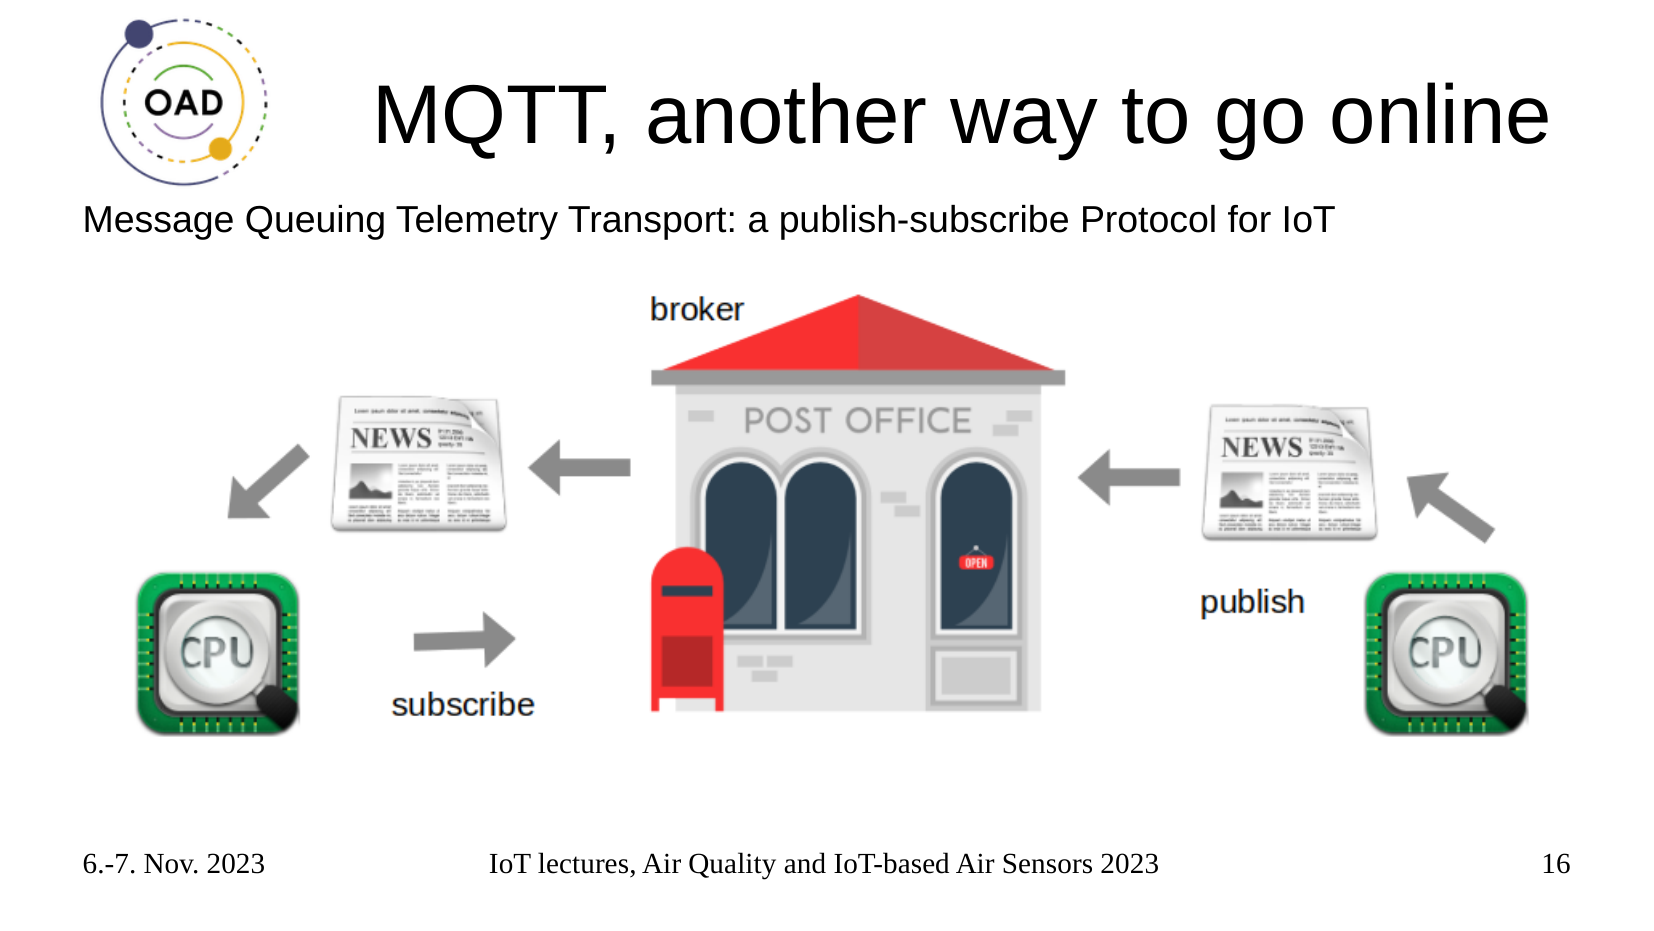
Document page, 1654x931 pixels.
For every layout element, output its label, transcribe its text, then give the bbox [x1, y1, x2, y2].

list Message Queuing Telemetry Transport: a publish-subscribe Protocol for IoT [82, 198, 1571, 739]
picture [95, 266, 1558, 798]
title MQTT, another way to go online [354, 37, 1571, 193]
picture [59, 4, 303, 207]
